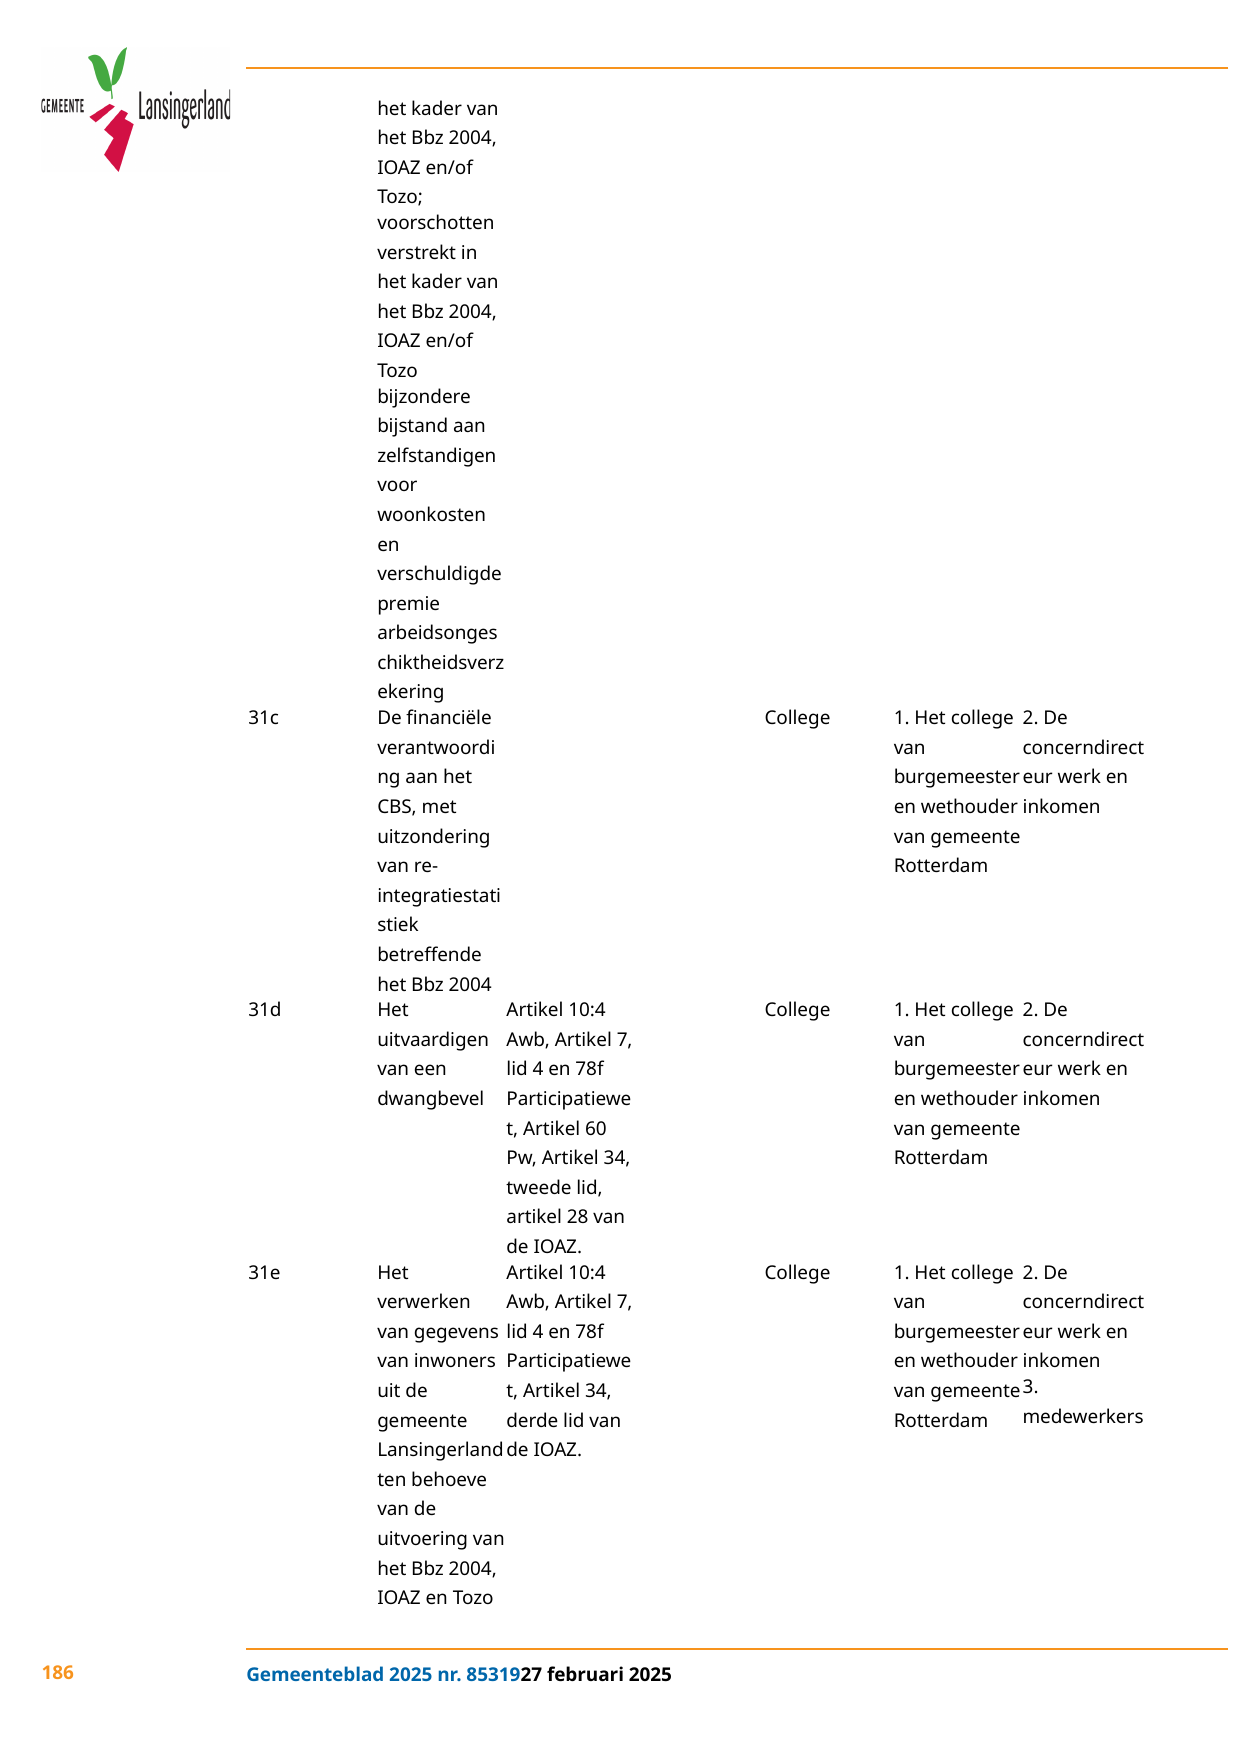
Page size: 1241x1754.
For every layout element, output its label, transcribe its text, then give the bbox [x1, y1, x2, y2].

table_cell 31d [248, 996, 377, 1259]
table_cell 1. Het college van burgemeester en wethouder van gemeente Rotterdam [894, 996, 1022, 1259]
table_cell [248, 95, 377, 704]
table_cell voorschotten verstrekt in het kader van het Bbz 2004, IOAZ en/of Tozo [377, 209, 506, 383]
table_cell 2. De concerndirecteur werk en inkomen [1023, 996, 1152, 1259]
table_cell het kader van het Bbz 2004, IOAZ en/of Tozo; [377, 95, 506, 209]
table_cell 31e [248, 1259, 377, 1610]
table_cell 3. medewerkers [1023, 1373, 1152, 1610]
table_cell De financiële verantwoording aan het CBS, met uitzondering van re-integratiestatistiek betreffende het Bbz 2004 [377, 705, 506, 996]
table_cell 1. Het college van burgemeester en wethouder van gemeente Rotterdam [894, 1259, 1022, 1610]
table_cell Het uitvaardigen van een dwangbevel [377, 996, 506, 1259]
table_cell Artikel 10:4 Awb, Artikel 7, lid 4 en 78f Participatiewet, Artikel 34, derde lid van de IOAZ. [506, 1259, 635, 1610]
table_cell [635, 996, 764, 1259]
table_cell 31c [248, 705, 377, 996]
table_cell [894, 95, 1022, 704]
table_cell 1. Het college van burgemeester en wethouder van gemeente Rotterdam [894, 705, 1022, 996]
table_cell College [764, 705, 893, 996]
table_cell College [764, 1259, 893, 1610]
table_cell bijzondere bijstand aan zelfstandigen voor woonkosten en verschuldigde premie arbeidsongeschiktheidsverzekering [377, 383, 506, 704]
table_cell [506, 705, 635, 996]
table_cell 2. De concerndirecteur werk en inkomen [1023, 705, 1152, 996]
table_cell [635, 95, 764, 704]
table_cell 2. De concerndirecteur werk en inkomen [1023, 1259, 1152, 1373]
table_cell Het verwerken van gegevens van inwoners uit de gemeente Lansingerland ten behoeve van de uitvoering van het Bbz 2004, IOAZ en Tozo [377, 1259, 506, 1610]
table_cell [764, 95, 893, 704]
table_cell [635, 1259, 764, 1610]
picture [41, 47, 231, 172]
table_cell Artikel 10:4 Awb, Artikel 7, lid 4 en 78f Participatiewet, Artikel 60 Pw, Artikel 34, tweede lid, artikel 28 van de IOAZ. [506, 996, 635, 1259]
table_cell [1023, 95, 1152, 704]
table_cell College [764, 996, 893, 1259]
table_cell [635, 705, 764, 996]
table_cell [506, 95, 635, 704]
